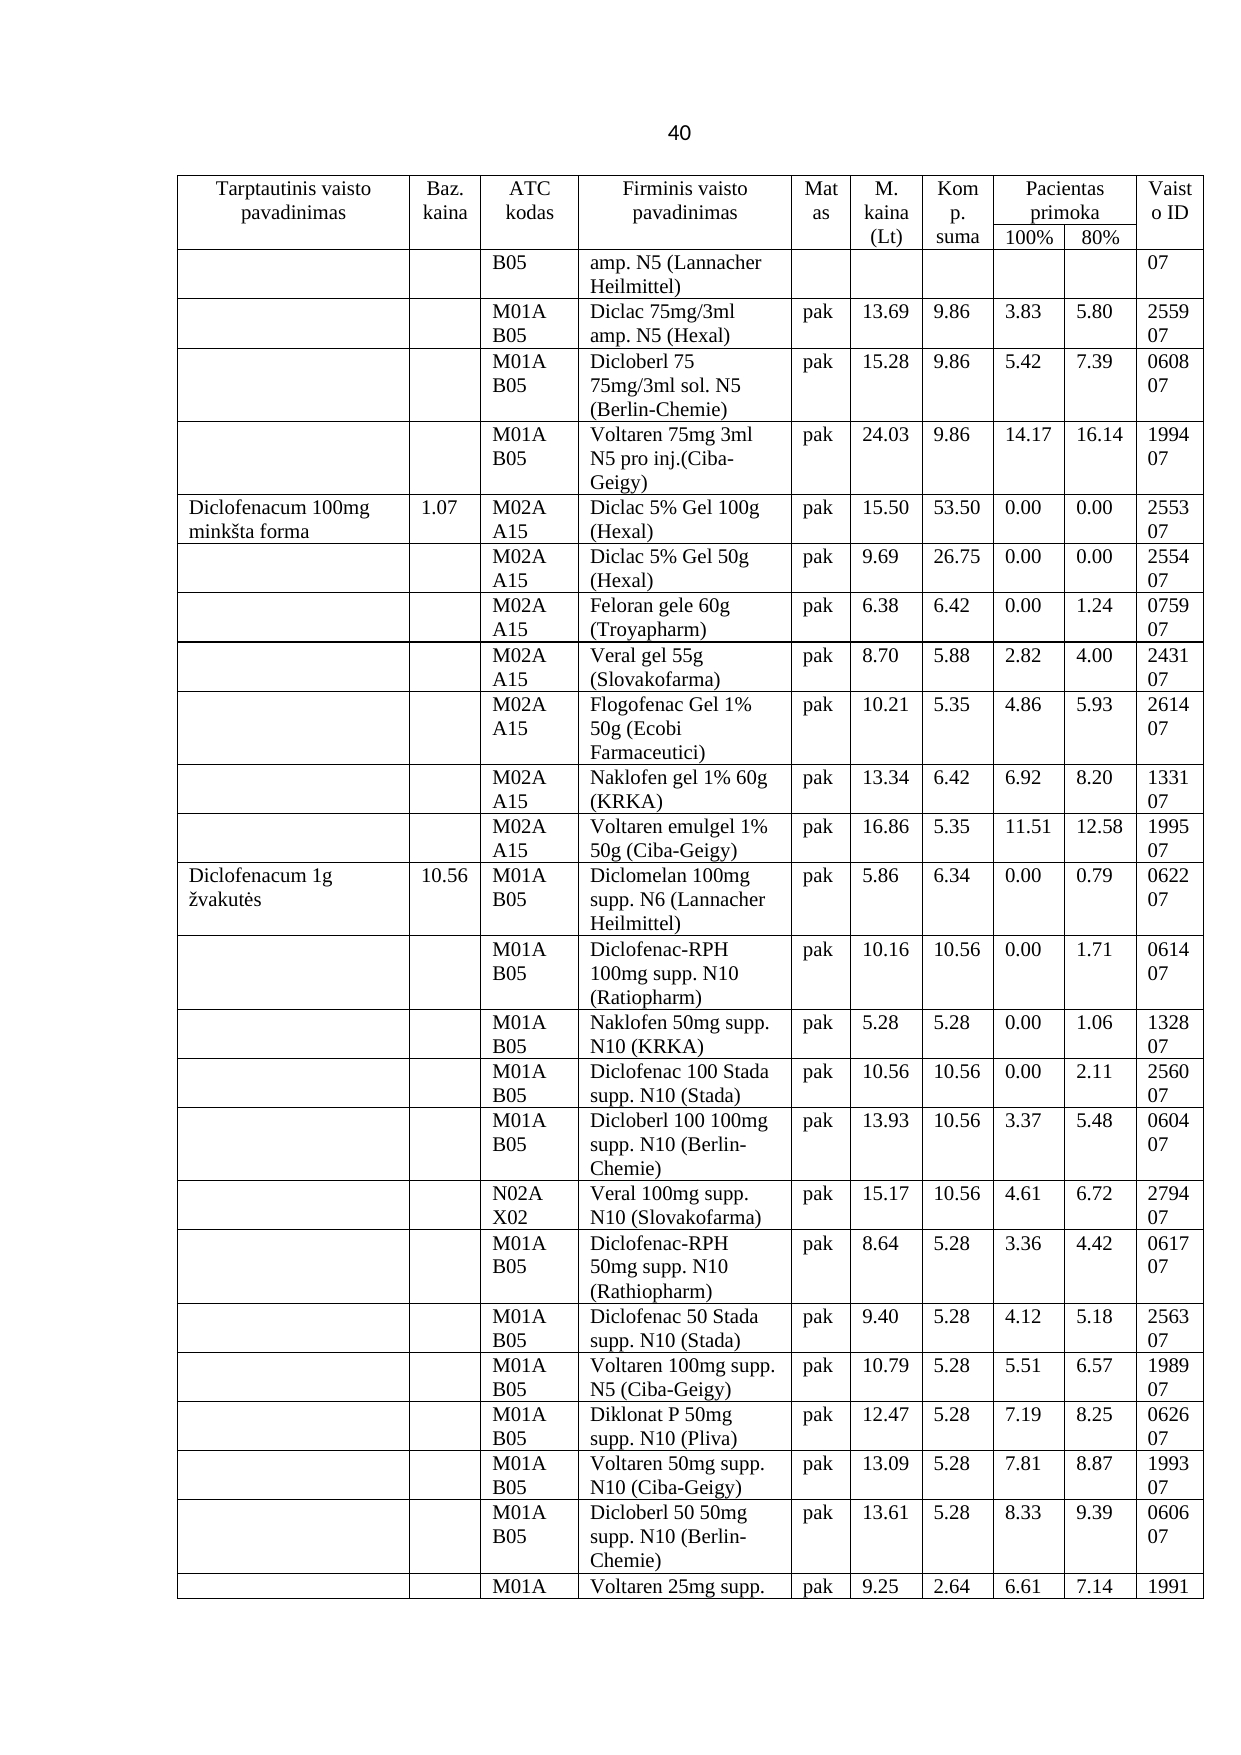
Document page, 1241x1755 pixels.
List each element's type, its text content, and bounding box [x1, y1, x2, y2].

table_cell 6.61 [994, 1574, 1064, 1598]
table_cell M02A A15 [481, 692, 578, 764]
table_cell [178, 692, 409, 764]
table_cell 100% [994, 225, 1064, 249]
table_cell 6.34 [923, 863, 993, 935]
table_cell M01A B05 [481, 936, 578, 1009]
table_cell [178, 1181, 409, 1229]
table_cell 5.28 [923, 1230, 993, 1303]
table_cell B05 [481, 250, 578, 298]
table_cell [994, 250, 1064, 298]
table_cell 24.03 [851, 422, 922, 494]
table_cell 5.35 [923, 814, 993, 862]
table_cell 10.21 [851, 692, 922, 764]
table_cell 5.28 [923, 1010, 993, 1058]
table_cell 199507 [1137, 814, 1203, 862]
table_cell 13.93 [851, 1108, 922, 1180]
table_cell [410, 936, 480, 1009]
table_cell pak [792, 643, 850, 691]
table_cell 060807 [1137, 349, 1203, 421]
table_cell 1.71 [1065, 936, 1136, 1009]
table_cell pak [792, 1451, 850, 1499]
table_cell 9.69 [851, 544, 922, 592]
table_cell 6.42 [923, 765, 993, 813]
table_cell [178, 250, 409, 298]
table_cell 0.00 [994, 593, 1064, 641]
table_cell 07 [1137, 250, 1203, 298]
table_cell [178, 1402, 409, 1450]
table_cell [410, 593, 480, 641]
table_cell 5.28 [851, 1010, 922, 1058]
table_cell M02A A15 [481, 814, 578, 862]
table_header Baz. kaina [410, 176, 480, 249]
table_cell 9.86 [923, 422, 993, 494]
table_header ATC kodas [481, 176, 578, 249]
table_cell Diclomelan 100mg supp. N6 (Lannacher Heilmittel) [579, 863, 791, 935]
table_cell [410, 1402, 480, 1450]
table_cell [410, 544, 480, 592]
table_cell [178, 593, 409, 641]
table_cell [851, 250, 922, 298]
table_cell Diclofenac-RPH 100mg supp. N10 (Ratiopharm) [579, 936, 791, 1009]
table_cell 6.92 [994, 765, 1064, 813]
table_cell 5.86 [851, 863, 922, 935]
table_cell 53.50 [923, 495, 993, 543]
table_cell 1.06 [1065, 1010, 1136, 1058]
table_cell amp. N5 (Lannacher Heilmittel) [579, 250, 791, 298]
table_cell 7.81 [994, 1451, 1064, 1499]
table_cell 061407 [1137, 936, 1203, 1009]
table_cell M01A B05 [481, 1402, 578, 1450]
table_cell 255907 [1137, 299, 1203, 347]
table_cell [1065, 250, 1136, 298]
table_cell 9.86 [923, 349, 993, 421]
table_cell 198907 [1137, 1353, 1203, 1401]
table_cell [178, 814, 409, 862]
table_cell 0.79 [1065, 863, 1136, 935]
table_cell Naklofen gel 1% 60g (KRKA) [579, 765, 791, 813]
table_cell 8.20 [1065, 765, 1136, 813]
table_cell 14.17 [994, 422, 1064, 494]
table_cell Diklonat P 50mg supp. N10 (Pliva) [579, 1402, 791, 1450]
table_cell [410, 1451, 480, 1499]
table_cell 2.11 [1065, 1059, 1136, 1107]
table_cell [410, 299, 480, 347]
table_cell 0.00 [994, 936, 1064, 1009]
table_cell 5.80 [1065, 299, 1136, 347]
table_cell pak [792, 1574, 850, 1598]
table_cell 5.93 [1065, 692, 1136, 764]
table_cell 061707 [1137, 1230, 1203, 1303]
table_cell Diclofenac 50 Stada supp. N10 (Stada) [579, 1304, 791, 1352]
table_cell [792, 250, 850, 298]
table_cell pak [792, 1230, 850, 1303]
table_cell N02A X02 [481, 1181, 578, 1229]
table_cell [178, 643, 409, 691]
table_cell Voltaren 50mg supp. N10 (Ciba-Geigy) [579, 1451, 791, 1499]
table_cell 13.69 [851, 299, 922, 347]
table_cell [178, 422, 409, 494]
table_cell 0.00 [994, 544, 1064, 592]
table_cell 6.57 [1065, 1353, 1136, 1401]
table_cell [410, 1500, 480, 1572]
table_cell 8.64 [851, 1230, 922, 1303]
table_cell [410, 349, 480, 421]
table_cell M01A B05 [481, 863, 578, 935]
table_cell 10.79 [851, 1353, 922, 1401]
table_cell M02A A15 [481, 544, 578, 592]
table_header Tarptautinis vaisto pavadinimas [178, 176, 409, 249]
table_cell 6.72 [1065, 1181, 1136, 1229]
table_cell [178, 544, 409, 592]
table_cell [178, 765, 409, 813]
table_cell [410, 1353, 480, 1401]
table_cell 2.82 [994, 643, 1064, 691]
table_cell pak [792, 1353, 850, 1401]
table_cell [410, 1304, 480, 1352]
table_cell pak [792, 495, 850, 543]
table_cell 15.17 [851, 1181, 922, 1229]
table_cell 1.24 [1065, 593, 1136, 641]
table_cell pak [792, 593, 850, 641]
table_cell pak [792, 299, 850, 347]
table_cell 5.28 [923, 1353, 993, 1401]
table_cell 243107 [1137, 643, 1203, 691]
table_cell [178, 1500, 409, 1572]
table_cell 0.00 [994, 1059, 1064, 1107]
table_cell 5.28 [923, 1451, 993, 1499]
table_cell 255407 [1137, 544, 1203, 592]
table_cell 5.48 [1065, 1108, 1136, 1180]
table_cell 5.35 [923, 692, 993, 764]
table_cell pak [792, 1181, 850, 1229]
table_cell Diclofenac-RPH 50mg supp. N10 (Rathiopharm) [579, 1230, 791, 1303]
table_cell 16.86 [851, 814, 922, 862]
table_cell 7.14 [1065, 1574, 1136, 1598]
table_cell Veral 100mg supp. N10 (Slovakofarma) [579, 1181, 791, 1229]
table_header Vaisto ID [1137, 176, 1203, 249]
table_cell [178, 1451, 409, 1499]
table_cell M01A B05 [481, 1451, 578, 1499]
table_cell pak [792, 1304, 850, 1352]
table_cell Veral gel 55g (Slovakofarma) [579, 643, 791, 691]
table_cell 0.00 [1065, 495, 1136, 543]
table_cell 0.00 [1065, 544, 1136, 592]
table_cell [178, 299, 409, 347]
table_cell M01A B05 [481, 1230, 578, 1303]
table_cell 10.16 [851, 936, 922, 1009]
table_cell 060607 [1137, 1500, 1203, 1572]
table_cell 8.87 [1065, 1451, 1136, 1499]
table_cell 13.61 [851, 1500, 922, 1572]
table_cell 15.50 [851, 495, 922, 543]
table_cell 7.19 [994, 1402, 1064, 1450]
table_cell 4.00 [1065, 643, 1136, 691]
table_cell 5.88 [923, 643, 993, 691]
table_cell 8.33 [994, 1500, 1064, 1572]
table_cell pak [792, 1010, 850, 1058]
table_header Komp. suma (Lt) [923, 176, 993, 249]
table_cell [178, 936, 409, 1009]
table_cell M02A A15 [481, 495, 578, 543]
table_header Matas [792, 176, 850, 249]
table_cell 4.12 [994, 1304, 1064, 1352]
table_cell 7.39 [1065, 349, 1136, 421]
table_cell Diclofenacum 1g žvakutės [178, 863, 409, 935]
table_cell 80% [1065, 225, 1136, 249]
table_cell 132807 [1137, 1010, 1203, 1058]
table_cell 10.56 [410, 863, 480, 935]
table_cell [178, 349, 409, 421]
table_cell 13.34 [851, 765, 922, 813]
table_cell Naklofen 50mg supp. N10 (KRKA) [579, 1010, 791, 1058]
table_cell 26.75 [923, 544, 993, 592]
table_cell Voltaren 100mg supp. N5 (Ciba-Geigy) [579, 1353, 791, 1401]
table_cell M01A B05 [481, 1304, 578, 1352]
table_cell 1.07 [410, 495, 480, 543]
table_cell 16.14 [1065, 422, 1136, 494]
table_cell 060407 [1137, 1108, 1203, 1180]
table_cell 133107 [1137, 765, 1203, 813]
table_cell M01A B05 [481, 422, 578, 494]
table_cell [178, 1108, 409, 1180]
table_header Firminis vaisto pavadinimas [579, 176, 791, 249]
table_cell [178, 1353, 409, 1401]
table_cell Dicloberl 50 50mg supp. N10 (Berlin-Chemie) [579, 1500, 791, 1572]
table_cell 8.70 [851, 643, 922, 691]
table_cell [178, 1010, 409, 1058]
table_cell pak [792, 422, 850, 494]
table_cell [178, 1059, 409, 1107]
table_cell [178, 1574, 409, 1598]
table_cell 12.58 [1065, 814, 1136, 862]
table_cell M02A A15 [481, 765, 578, 813]
table_cell pak [792, 1059, 850, 1107]
table_cell M01A [481, 1574, 578, 1598]
table_cell 279407 [1137, 1181, 1203, 1229]
table_cell M01A B05 [481, 349, 578, 421]
table_cell [410, 1059, 480, 1107]
table_cell 256307 [1137, 1304, 1203, 1352]
table_cell 3.83 [994, 299, 1064, 347]
table_cell Diclac 5% Gel 50g (Hexal) [579, 544, 791, 592]
table_cell 15.28 [851, 349, 922, 421]
table_cell Flogofenac Gel 1% 50g (Ecobi Farmaceutici) [579, 692, 791, 764]
table_cell 062607 [1137, 1402, 1203, 1450]
table_cell 10.56 [923, 1108, 993, 1180]
table_cell [410, 692, 480, 764]
table_cell [410, 1574, 480, 1598]
table_cell Feloran gele 60g (Troyapharm) [579, 593, 791, 641]
table_cell 5.51 [994, 1353, 1064, 1401]
table_cell pak [792, 1402, 850, 1450]
table_cell [410, 765, 480, 813]
table_cell 4.86 [994, 692, 1064, 764]
table_cell M01A B05 [481, 1059, 578, 1107]
table_cell pak [792, 814, 850, 862]
table_cell 256007 [1137, 1059, 1203, 1107]
table_cell M02A A15 [481, 593, 578, 641]
table_cell pak [792, 692, 850, 764]
table_cell [410, 814, 480, 862]
table_cell 199407 [1137, 422, 1203, 494]
table_cell 3.36 [994, 1230, 1064, 1303]
table_cell pak [792, 863, 850, 935]
table_cell 5.28 [923, 1402, 993, 1450]
table_header Pacientas primoka [994, 176, 1136, 224]
table_cell Voltaren 75mg 3ml N5 pro inj.(Ciba-Geigy) [579, 422, 791, 494]
table_cell M01A B05 [481, 1010, 578, 1058]
table_cell 261407 [1137, 692, 1203, 764]
table_cell Diclofenac 100 Stada supp. N10 (Stada) [579, 1059, 791, 1107]
table_cell 5.28 [923, 1500, 993, 1572]
table_cell 9.86 [923, 250, 993, 298]
table_cell pak [792, 1500, 850, 1572]
table_cell Voltaren 25mg supp. [579, 1574, 791, 1598]
table_cell Diclac 75mg/3ml amp. N5 (Hexal) [579, 299, 791, 347]
table_cell M01A B05 [481, 1353, 578, 1401]
table_cell pak [792, 349, 850, 421]
table_cell 0.00 [994, 495, 1064, 543]
table_cell 12.47 [851, 1402, 922, 1450]
table_cell 4.42 [1065, 1230, 1136, 1303]
table_cell 11.51 [994, 814, 1064, 862]
table_cell 4.61 [994, 1181, 1064, 1229]
table_cell Voltaren emulgel 1% 50g (Ciba-Geigy) [579, 814, 791, 862]
table_cell pak [792, 765, 850, 813]
table_cell M01A B05 [481, 299, 578, 347]
table_cell pak [792, 936, 850, 1009]
table_cell Dicloberl 100 100mg supp. N10 (Berlin-Chemie) [579, 1108, 791, 1180]
table_cell 10.56 [923, 936, 993, 1009]
table_cell 8.25 [1065, 1402, 1136, 1450]
table_cell 0.00 [994, 1010, 1064, 1058]
table_cell 9.40 [851, 1304, 922, 1352]
table_cell 9.86 [923, 299, 993, 347]
table_cell 5.28 [923, 1304, 993, 1352]
table_cell 6.38 [851, 593, 922, 641]
table_cell 13.09 [851, 1451, 922, 1499]
table_cell 9.25 [851, 1574, 922, 1598]
table_cell 1991 [1137, 1574, 1203, 1598]
table_cell 2.64 [923, 1574, 993, 1598]
table_cell 9.39 [1065, 1500, 1136, 1572]
table_cell pak [792, 544, 850, 592]
table_cell pak [792, 1108, 850, 1180]
table_cell M01A B05 [481, 1108, 578, 1180]
table_cell 10.56 [851, 1059, 922, 1107]
table_cell 075907 [1137, 593, 1203, 641]
table_cell M01A B05 [481, 1500, 578, 1572]
table_cell Diclofenacum 100mg minkšta forma [178, 495, 409, 543]
table_cell 199307 [1137, 1451, 1203, 1499]
table_cell [178, 1304, 409, 1352]
table_cell [410, 643, 480, 691]
table_cell [410, 250, 480, 298]
table_cell 10.56 [923, 1181, 993, 1229]
table_header M. kaina (Lt) [851, 176, 922, 249]
table_cell M02A A15 [481, 643, 578, 691]
table_cell [410, 1010, 480, 1058]
table_cell [178, 1230, 409, 1303]
table_cell Diclac 5% Gel 100g (Hexal) [579, 495, 791, 543]
table_cell 5.18 [1065, 1304, 1136, 1352]
table_cell 5.42 [994, 349, 1064, 421]
table_cell [410, 1108, 480, 1180]
table_cell 3.37 [994, 1108, 1064, 1180]
table_cell 062207 [1137, 863, 1203, 935]
table_cell 0.00 [994, 863, 1064, 935]
table_cell 255307 [1137, 495, 1203, 543]
table_cell [410, 422, 480, 494]
table_cell 6.42 [923, 593, 993, 641]
table_cell [410, 1230, 480, 1303]
table_cell [410, 1181, 480, 1229]
table_cell 10.56 [923, 1059, 993, 1107]
table_cell Dicloberl 75 75mg/3ml sol. N5 (Berlin-Chemie) [579, 349, 791, 421]
